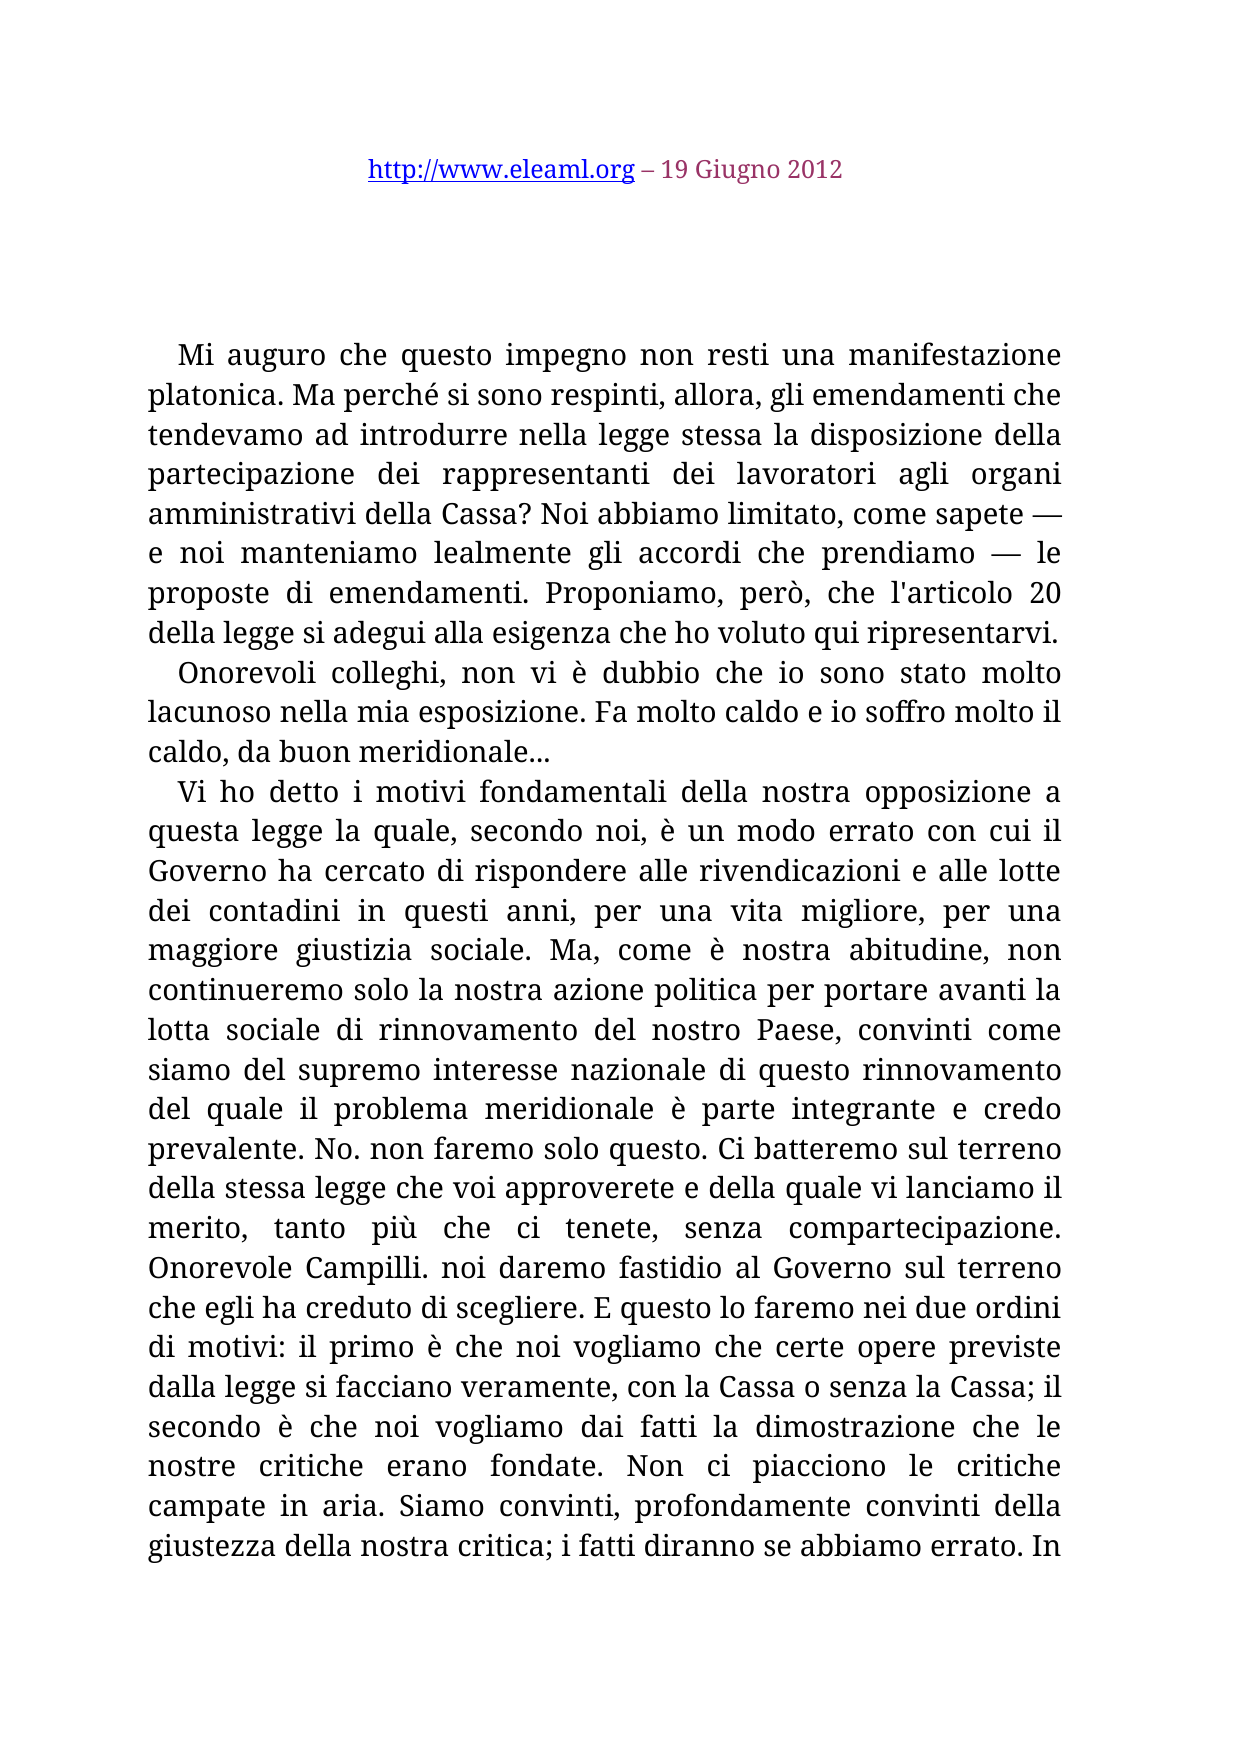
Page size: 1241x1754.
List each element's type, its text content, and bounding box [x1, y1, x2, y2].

text Mi auguro che questo impegno non resti una manifestazione platonica. Ma perché si sono respinti, allora, gli emendamenti che tendevamo ad introdurre nella legge stessa la disposizione della partecipazione dei rappresentanti dei lavoratori agli organi amministrativi della Cassa? Noi abbiamo limitato, come sapete — e noi manteniamo lealmente gli accordi che prendiamo — le proposte di emendamenti. Proponiamo, però, che l'articolo 20 della legge si adegui alla esigenza che ho voluto qui ripresentarvi. [148, 334, 1063, 652]
text Vi ho detto i motivi fondamentali della nostra opposizione a questa legge la quale, secondo noi, è un modo errato con cui il Governo ha cercato di rispondere alle rivendicazioni e alle lotte dei contadini in questi anni, per una vita migliore, per una maggiore giustizia sociale. Ma, come è nostra abitudine, non continueremo solo la nostra azione politica per portare avanti la lotta sociale di rinnovamento del nostro Paese, convinti come siamo del supremo interesse nazionale di questo rinnovamento del quale il problema meridionale è parte integrante e credo prevalente. No. non faremo solo questo. Ci batteremo sul terreno della stessa legge che voi approverete e della quale vi lanciamo il merito, tanto più che ci tenete, senza compartecipazione. Onorevole Campilli. noi daremo fastidio al Governo sul terreno che egli ha creduto di scegliere. E questo lo faremo nei due ordini di motivi: il primo è che noi vogliamo che certe opere previste dalla legge si facciano veramente, con la Cassa o senza la Cassa; il secondo è che noi vogliamo dai fatti la dimostrazione che le nostre critiche erano fondate. Non ci piacciono le critiche campate in aria. Siamo convinti, profondamente convinti della giustezza della nostra critica; i fatti diranno se abbiamo errato. In [148, 771, 1063, 1565]
text Onorevoli colleghi, non vi è dubbio che io sono stato molto lacunoso nella mia esposizione. Fa molto caldo e io soffro molto il caldo, da buon meridionale... [148, 652, 1063, 771]
